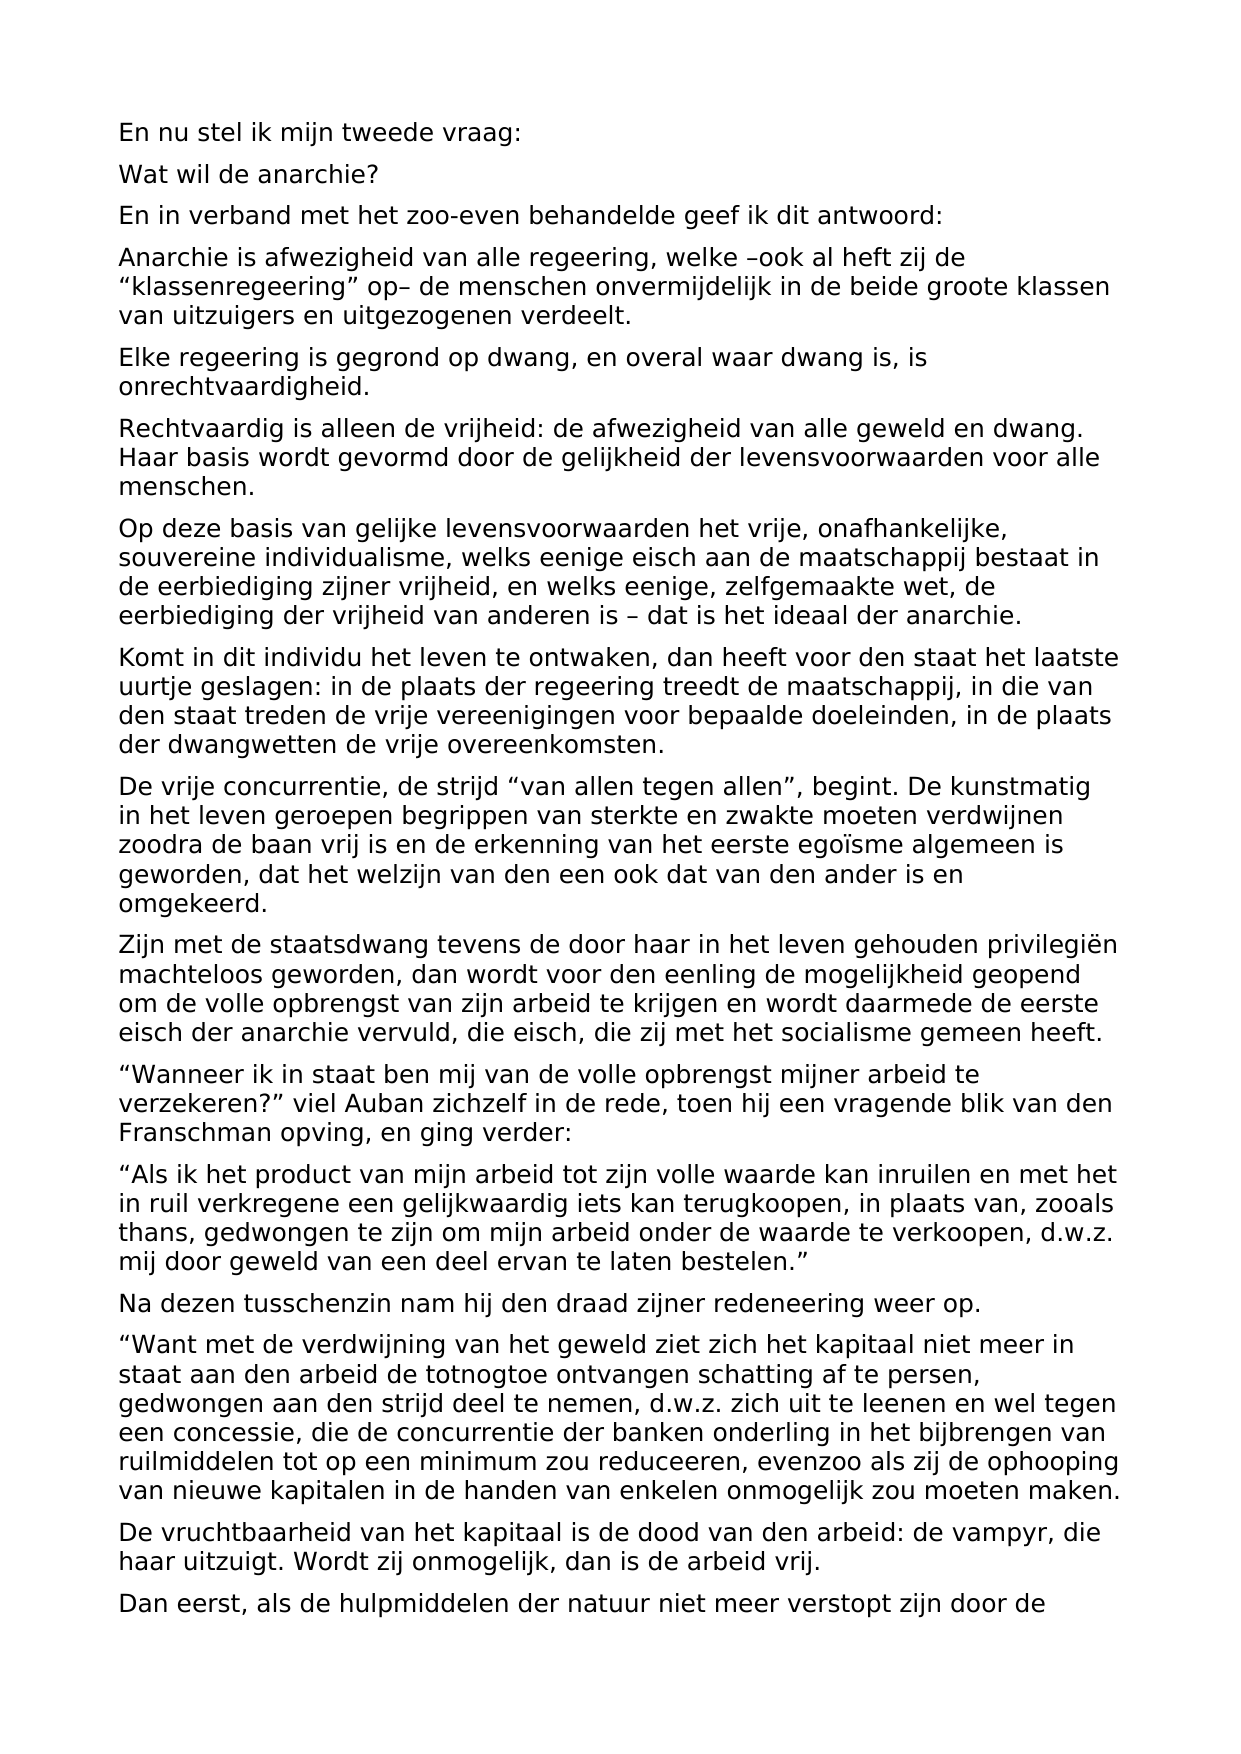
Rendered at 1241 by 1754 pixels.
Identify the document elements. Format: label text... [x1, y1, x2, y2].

text “Als ik het product van mijn arbeid tot zijn volle waarde kan inruilen en met het in ruil verkregene een gelijkwaardig iets kan terugkoopen, in plaats van, zooals thans, gedwongen te zijn om mijn arbeid onder de waarde te verkoopen, d.w.z. mij door geweld van een deel ervan te laten bestelen.” [118, 1160, 1122, 1276]
text Elke regeering is gegrond op dwang, en overal waar dwang is, is onrechtvaardigheid. [118, 343, 1122, 401]
text Zijn met de staatsdwang tevens de door haar in het leven gehouden privilegiën machteloos geworden, dan wordt voor den eenling de mogelijkheid geopend om de volle opbrengst van zijn arbeid te krijgen en wordt daarmede de eerste eisch der anarchie vervuld, die eisch, die zij met het socialisme gemeen heeft. [118, 931, 1122, 1047]
text Na dezen tusschenzin nam hij den draad zijner redeneering weer op. [118, 1289, 1122, 1318]
text Anarchie is afwezigheid van alle regeering, welke –ook al heft zij de “klassenregeering” op– de menschen onvermijdelijk in de beide groote klassen van uitzuigers en uitgezogenen verdeelt. [118, 243, 1122, 331]
text En in verband met het zoo-even behandelde geef ik dit antwoord: [118, 201, 1122, 231]
text Wat wil de anarchie? [118, 160, 1122, 189]
text De vrije concurrentie, de strijd “van allen tegen allen”, begint. De kunstmatig in het leven geroepen begrippen van sterkte en zwakte moeten verdwijnen zoodra de baan vrij is en de erkenning van het eerste egoïsme algemeen is geworden, dat het welzijn van den een ook dat van den ander is en omgekeerd. [118, 772, 1122, 918]
text Rechtvaardig is alleen de vrijheid: de afwezigheid van alle geweld en dwang. Haar basis wordt gevormd door de gelijkheid der levensvoorwaarden voor alle menschen. [118, 414, 1122, 501]
text “Wanneer ik in staat ben mij van de volle opbrengst mijner arbeid te verzekeren?” viel Auban zichzelf in de rede, toen hij een vragende blik van den Franschman opving, en ging verder: [118, 1060, 1122, 1147]
text Op deze basis van gelijke levensvoorwaarden het vrije, onafhankelijke, souvereine individualisme, welks eenige eisch aan de maatschappij bestaat in de eerbiediging zijner vrijheid, en welks eenige, zelfgemaakte wet, de eerbiediging der vrijheid van anderen is – dat is het ideaal der anarchie. [118, 514, 1122, 631]
text Dan eerst, als de hulpmiddelen der natuur niet meer verstopt zijn door de [118, 1589, 1122, 1618]
text De vruchtbaarheid van het kapitaal is de dood van den arbeid: de vampyr, die haar uitzuigt. Wordt zij onmogelijk, dan is de arbeid vrij. [118, 1518, 1122, 1576]
text “Want met de verdwijning van het geweld ziet zich het kapitaal niet meer in staat aan den arbeid de totnogtoe ontvangen schatting af te persen, gedwongen aan den strijd deel te nemen, d.w.z. zich uit te leenen en wel tegen een concessie, die de concurrentie der banken onderling in het bijbrengen van ruilmiddelen tot op een minimum zou reduceeren, evenzoo als zij de ophooping van nieuwe kapitalen in de handen van enkelen onmogelijk zou moeten maken. [118, 1331, 1122, 1506]
text En nu stel ik mijn tweede vraag: [118, 118, 1122, 147]
text Komt in dit individu het leven te ontwaken, dan heeft voor den staat het laatste uurtje geslagen: in de plaats der regeering treedt de maatschappij, in die van den staat treden de vrije vereenigingen voor bepaalde doeleinden, in de plaats der dwangwetten de vrije overeenkomsten. [118, 643, 1122, 760]
